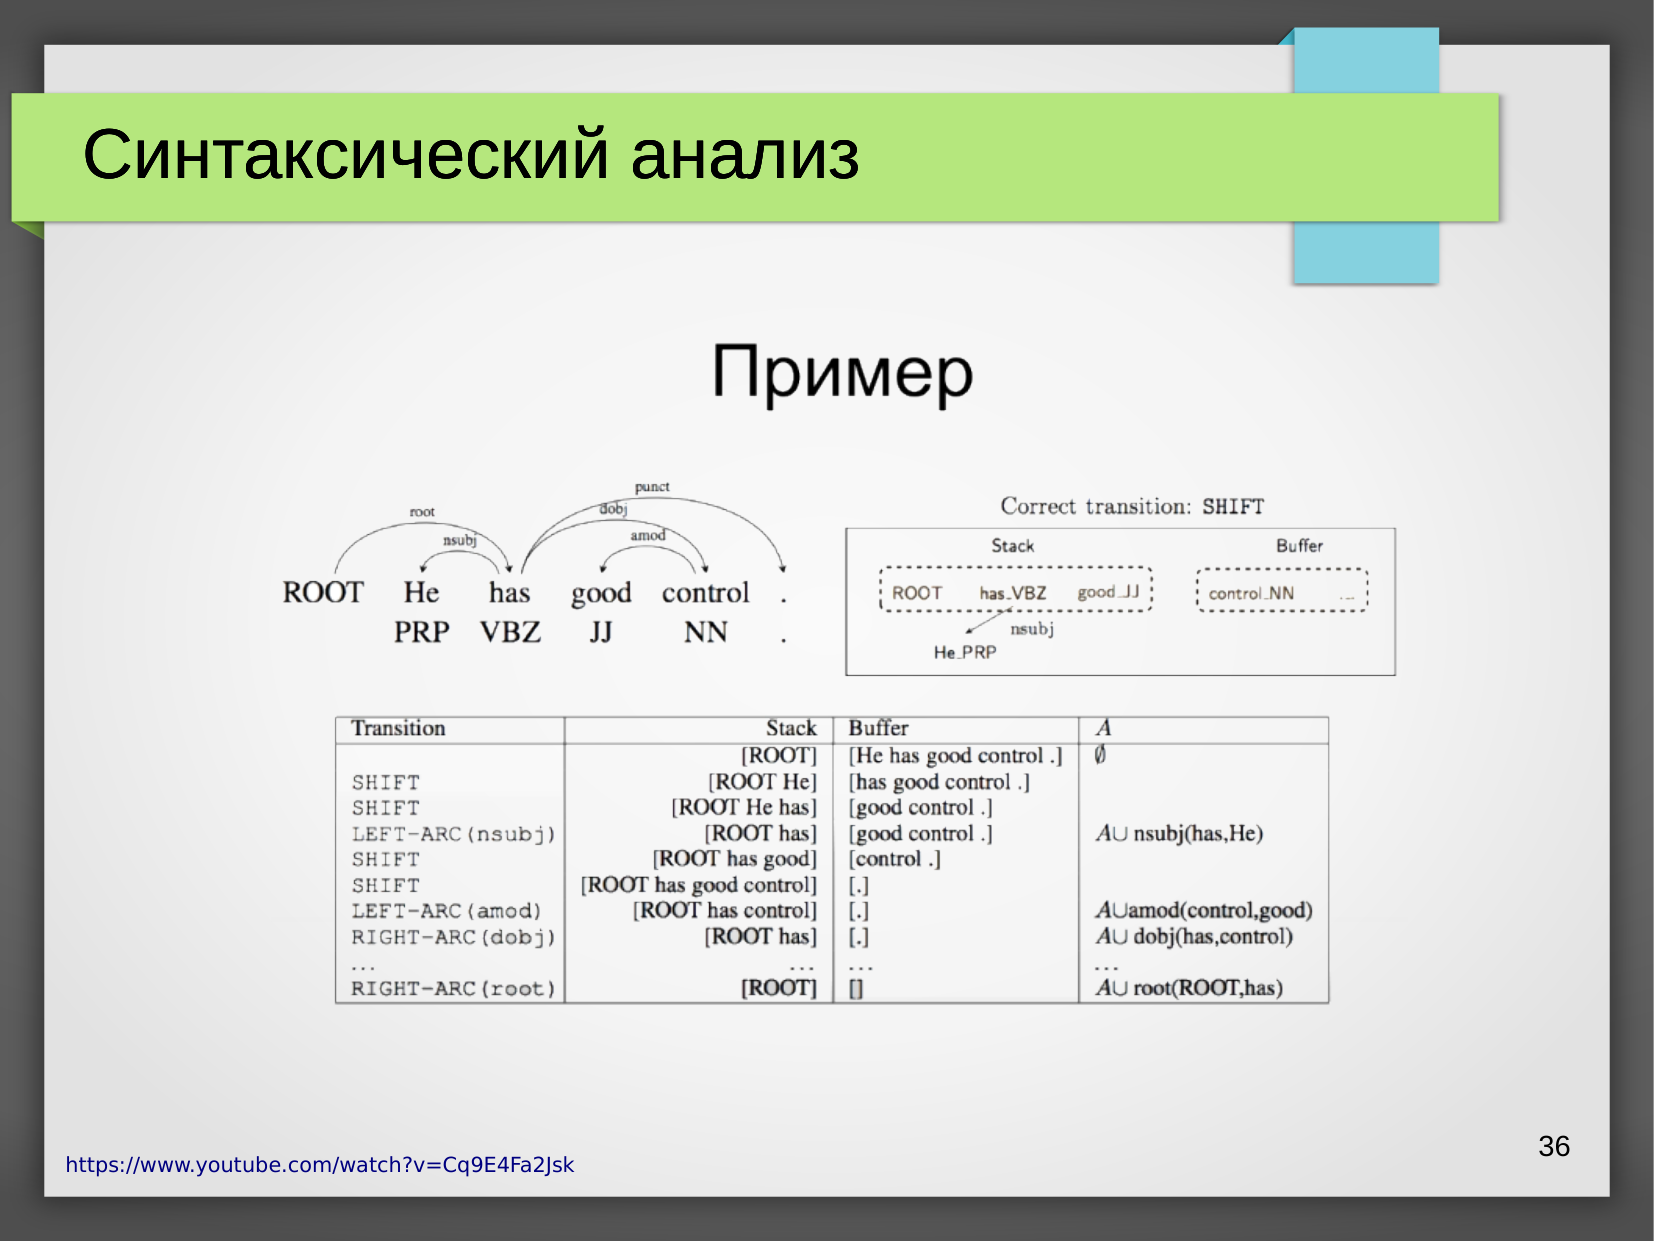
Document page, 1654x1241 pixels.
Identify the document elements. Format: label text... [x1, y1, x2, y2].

text_box https://www.youtube.com/watch?v=Cq9E4Fa2Jsk [50, 1145, 615, 1185]
picture [0, 0, 1654, 1241]
title Синтаксический анализ [82, 114, 993, 194]
